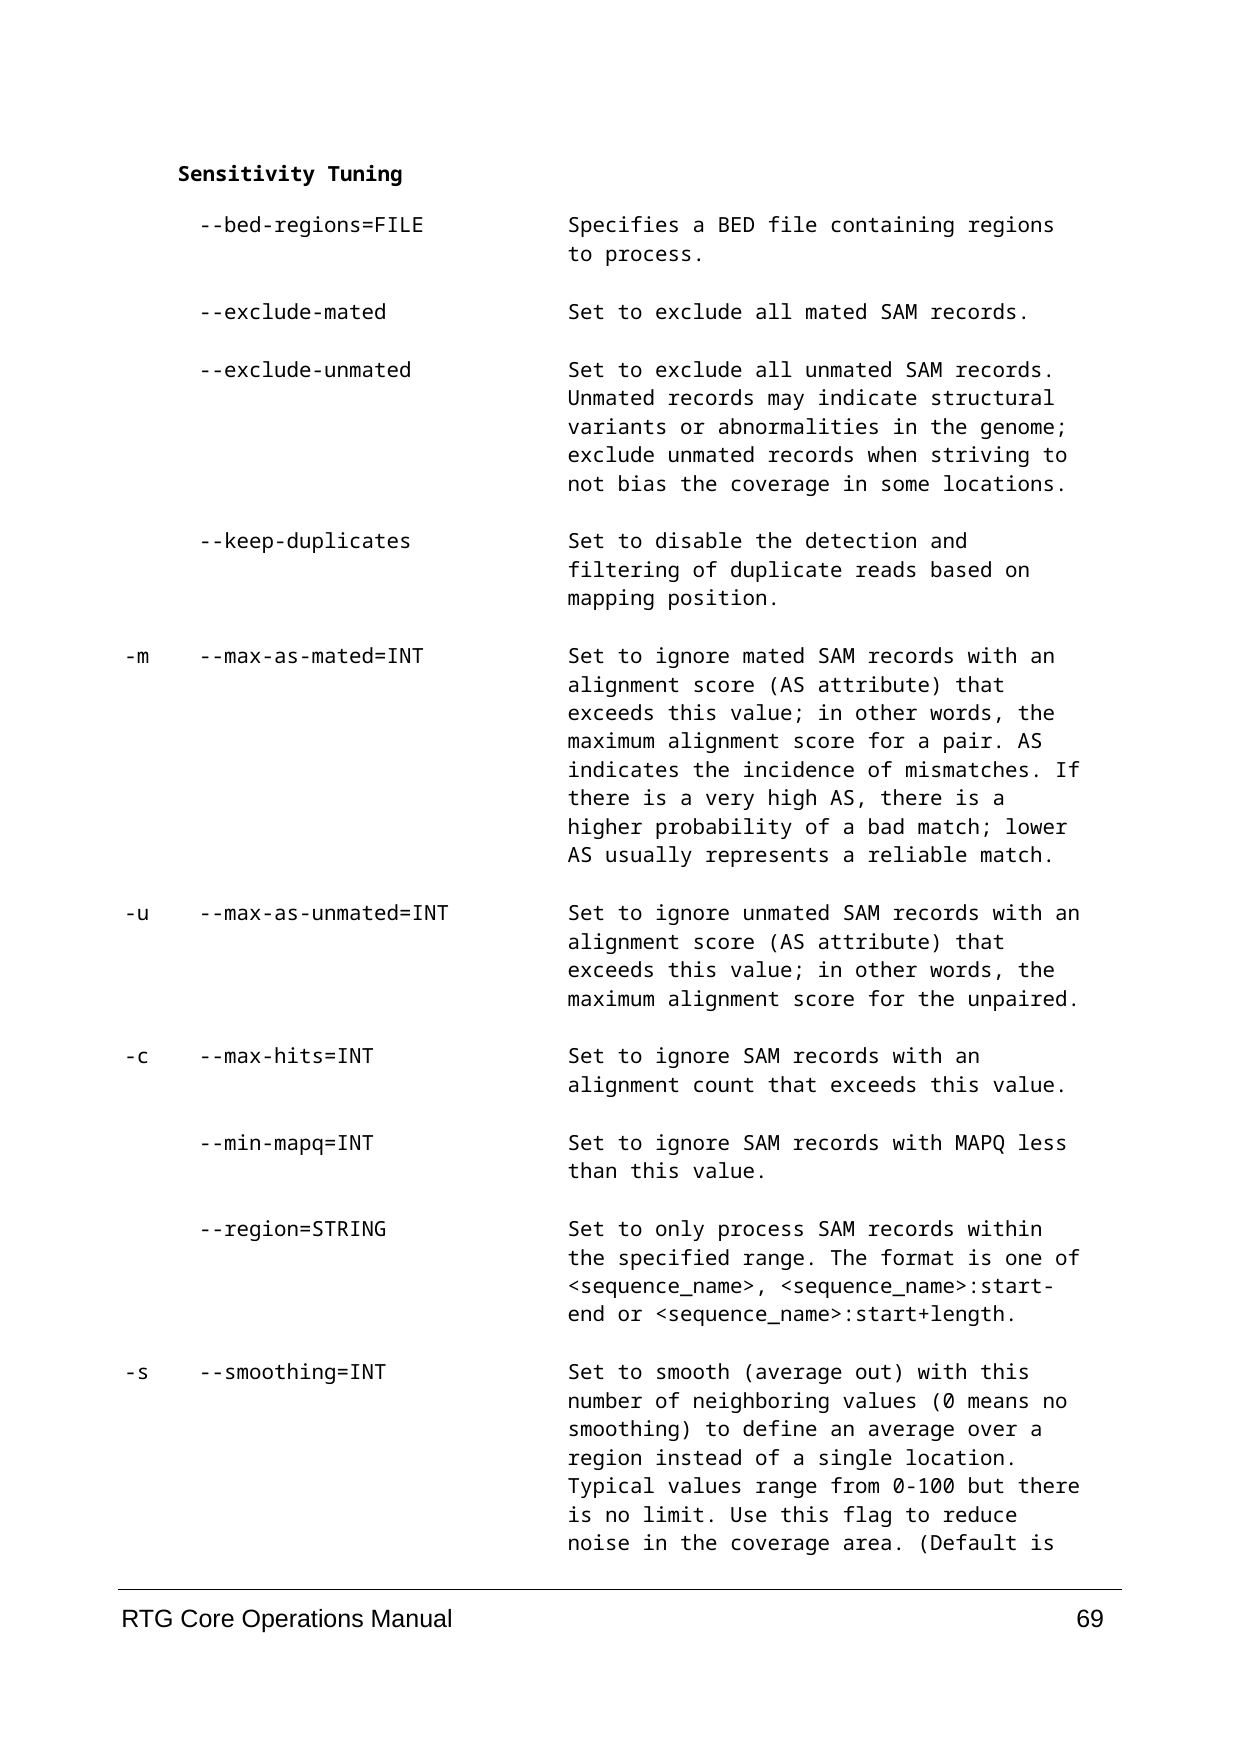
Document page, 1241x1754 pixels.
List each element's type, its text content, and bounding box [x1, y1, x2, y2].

table_cell --max-as-mated=INT [193, 630, 561, 887]
table_cell [118, 343, 193, 515]
table_cell Set to ignore mated SAM records with an alignment score (AS attribute) that exceeds this value; in other words, the maximum alignment score for a pair. AS indicates the incidence of mismatches. If there is a very high AS, there is a higher probability of a bad match; lower AS usually represents a reliable match. [561, 630, 1093, 887]
table_header [118, 199, 193, 285]
table_cell [118, 1203, 193, 1346]
table_cell --exclude-mated [193, 285, 561, 343]
table_cell Set to exclude all unmated SAM records. Unmated records may indicate structural variants or abnormalities in the genome; exclude unmated records when striving to not bias the coverage in some locations. [561, 343, 1093, 515]
table_cell --max-hits=INT [193, 1030, 561, 1116]
table_cell -c [118, 1030, 193, 1116]
table_cell Set to ignore SAM records with MAPQ less than this value. [561, 1116, 1093, 1202]
table_header --bed-regions=FILE [193, 199, 561, 285]
table_cell Set to ignore unmated SAM records with an alignment score (AS attribute) that exceeds this value; in other words, the maximum alignment score for the unpaired. [561, 887, 1093, 1030]
table_cell Set to exclude all mated SAM records. [561, 285, 1093, 343]
table_cell -m [118, 630, 193, 887]
table_cell --min-mapq=INT [193, 1116, 561, 1202]
table_cell --smoothing=INT [193, 1346, 561, 1557]
table_cell Set to smooth (average out) with this number of neighboring values (0 means no smoothing) to define an average over a region instead of a single location. Typical values range from 0-100 but there is no limit. Use this flag to reduce noise in the coverage area. (Default is [561, 1346, 1093, 1557]
table_cell Set to disable the detection and filtering of duplicate reads based on mapping position. [561, 515, 1093, 629]
table_cell --region=STRING [193, 1203, 561, 1346]
table_cell --max-as-unmated=INT [193, 887, 561, 1030]
table_cell [118, 515, 193, 629]
table_header Specifies a BED file containing regions to process. [561, 199, 1093, 285]
table_cell Set to ignore SAM records with an alignment count that exceeds this value. [561, 1030, 1093, 1116]
table_cell -s [118, 1346, 193, 1557]
table_cell Set to only process SAM records within the specified range. The format is one of <sequence_name>, <sequence_name>:start-end or <sequence_name>:start+length. [561, 1203, 1093, 1346]
table_cell --keep-duplicates [193, 515, 561, 629]
table_cell --exclude-unmated [193, 343, 561, 515]
table_cell -u [118, 887, 193, 1030]
table_cell [118, 1116, 193, 1202]
text Sensitivity Tuning [177, 159, 1122, 187]
table_cell [118, 285, 193, 343]
